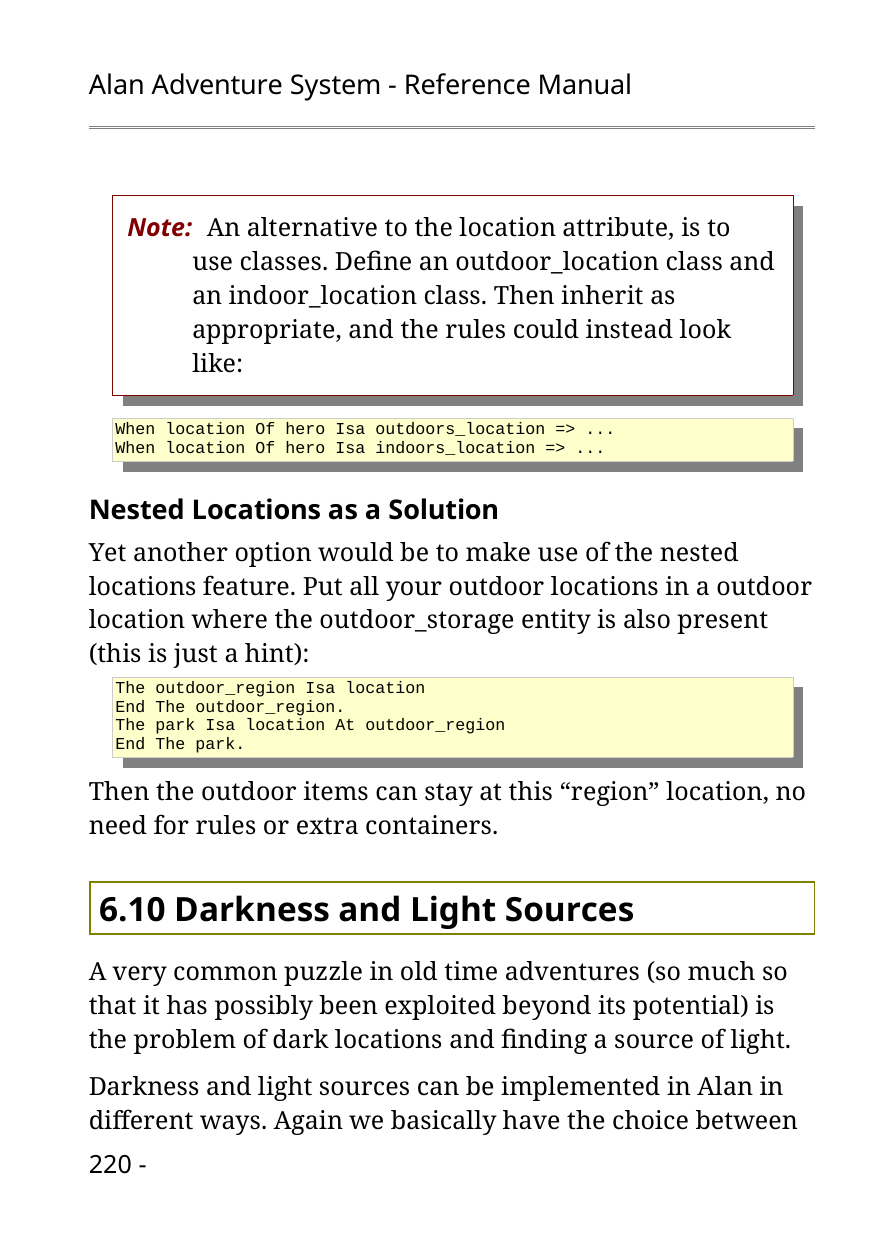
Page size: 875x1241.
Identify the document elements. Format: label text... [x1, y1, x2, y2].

text When location Of hero Isa outdoors_location => ... When location Of hero Isa indoors_location => ... [113, 419, 793, 461]
text A very common puzzle in old time adventures (so much so that it has possibly been exploited beyond its potential) is the problem of dark locations and find­ing a source of light. [88, 954, 815, 1056]
text Darkness and light sources can be implemented in Alan in different ways. Again we basically have the choice between [88, 1069, 815, 1137]
text The outdoor_region Isa location End The outdoor_region. The park Isa location At outdoor_region End The park. [113, 678, 793, 757]
subtitle Nested Locations as a Solution [88, 491, 815, 527]
text Yet another option would be to make use of the nested locations feature. Put all your outdoor locations in a outdoor location where the outdoor_storage entity is also present (this is just a hint): [88, 534, 815, 670]
subtitle Darkness and Light Sources [91, 883, 814, 933]
list An alternative to the location attribute, is to use classes. Define an outdoor_location class and an indoor_location class. Then inherit as appropriate, and the rules could instead look like: [113, 196, 793, 395]
text Then the outdoor items can stay at this “region” location, no need for rules or extra containers. [88, 774, 815, 842]
